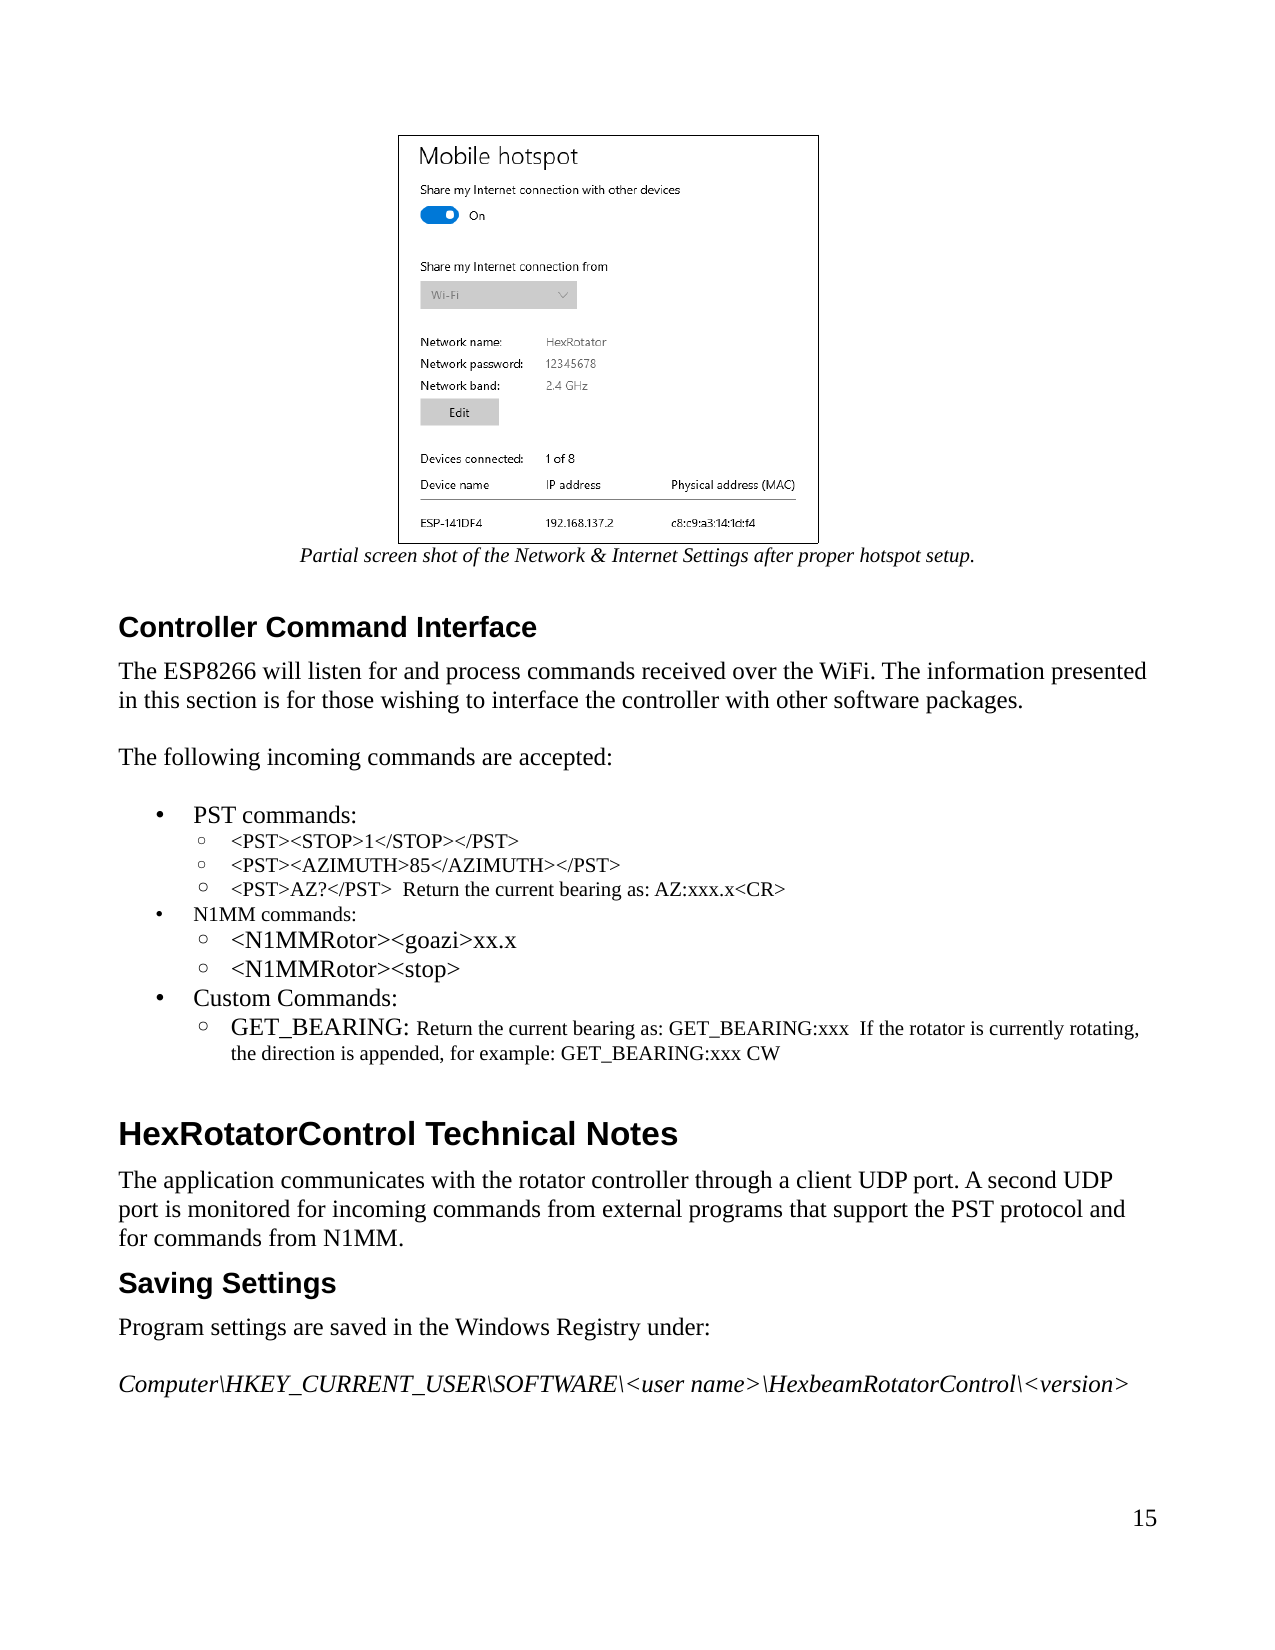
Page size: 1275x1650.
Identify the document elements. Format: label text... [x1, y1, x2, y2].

list PST commands: [156, 800, 1157, 828]
subtitle Saving Settings [118, 1266, 1157, 1299]
list <N1MMRotor><stop> [193, 954, 1157, 983]
text Partial screen shot of the Network & Internet Settings after proper hotspot setup. [118, 118, 1157, 567]
picture [401, 137, 815, 540]
list <PST><AZIMUTH>85</AZIMUTH></PST> [193, 853, 1157, 877]
text Program settings are saved in the Windows Registry under: [118, 1312, 1157, 1341]
text The following incoming commands are accepted: [118, 742, 1157, 771]
list N1MM commands: [156, 902, 1157, 926]
subtitle Controller Command Interface [118, 610, 1157, 643]
text Computer\HKEY_CURRENT_USER\SOFTWARE\<user name>\HexbeamRotatorControl\<version> [118, 1369, 1157, 1398]
list Custom Commands: [156, 983, 1157, 1012]
subtitle HexRotatorControl Technical Notes [118, 1114, 1157, 1153]
text The ESP8266 will listen for and process commands received over the WiFi. The information presented in this section is for those wishing to interface the controller with other software packages. [118, 656, 1157, 713]
list GET_BEARING: Return the current bearing as: GET_BEARING:xxx If the rotator is currently rotating, the direction is appended, for example: GET_BEARING:xxx CW [193, 1012, 1157, 1065]
list <PST><STOP>1</STOP></PST> [193, 828, 1157, 853]
list <PST>AZ?</PST> Return the current bearing as: AZ:xxx.x<CR> [193, 877, 1157, 902]
list <N1MMRotor><goazi>xx.x [193, 926, 1157, 954]
text The application communicates with the rotator controller through a client UDP port. A second UDP port is monitored for incoming commands from external programs that support the PST protocol and for commands from N1MM. [118, 1165, 1157, 1251]
